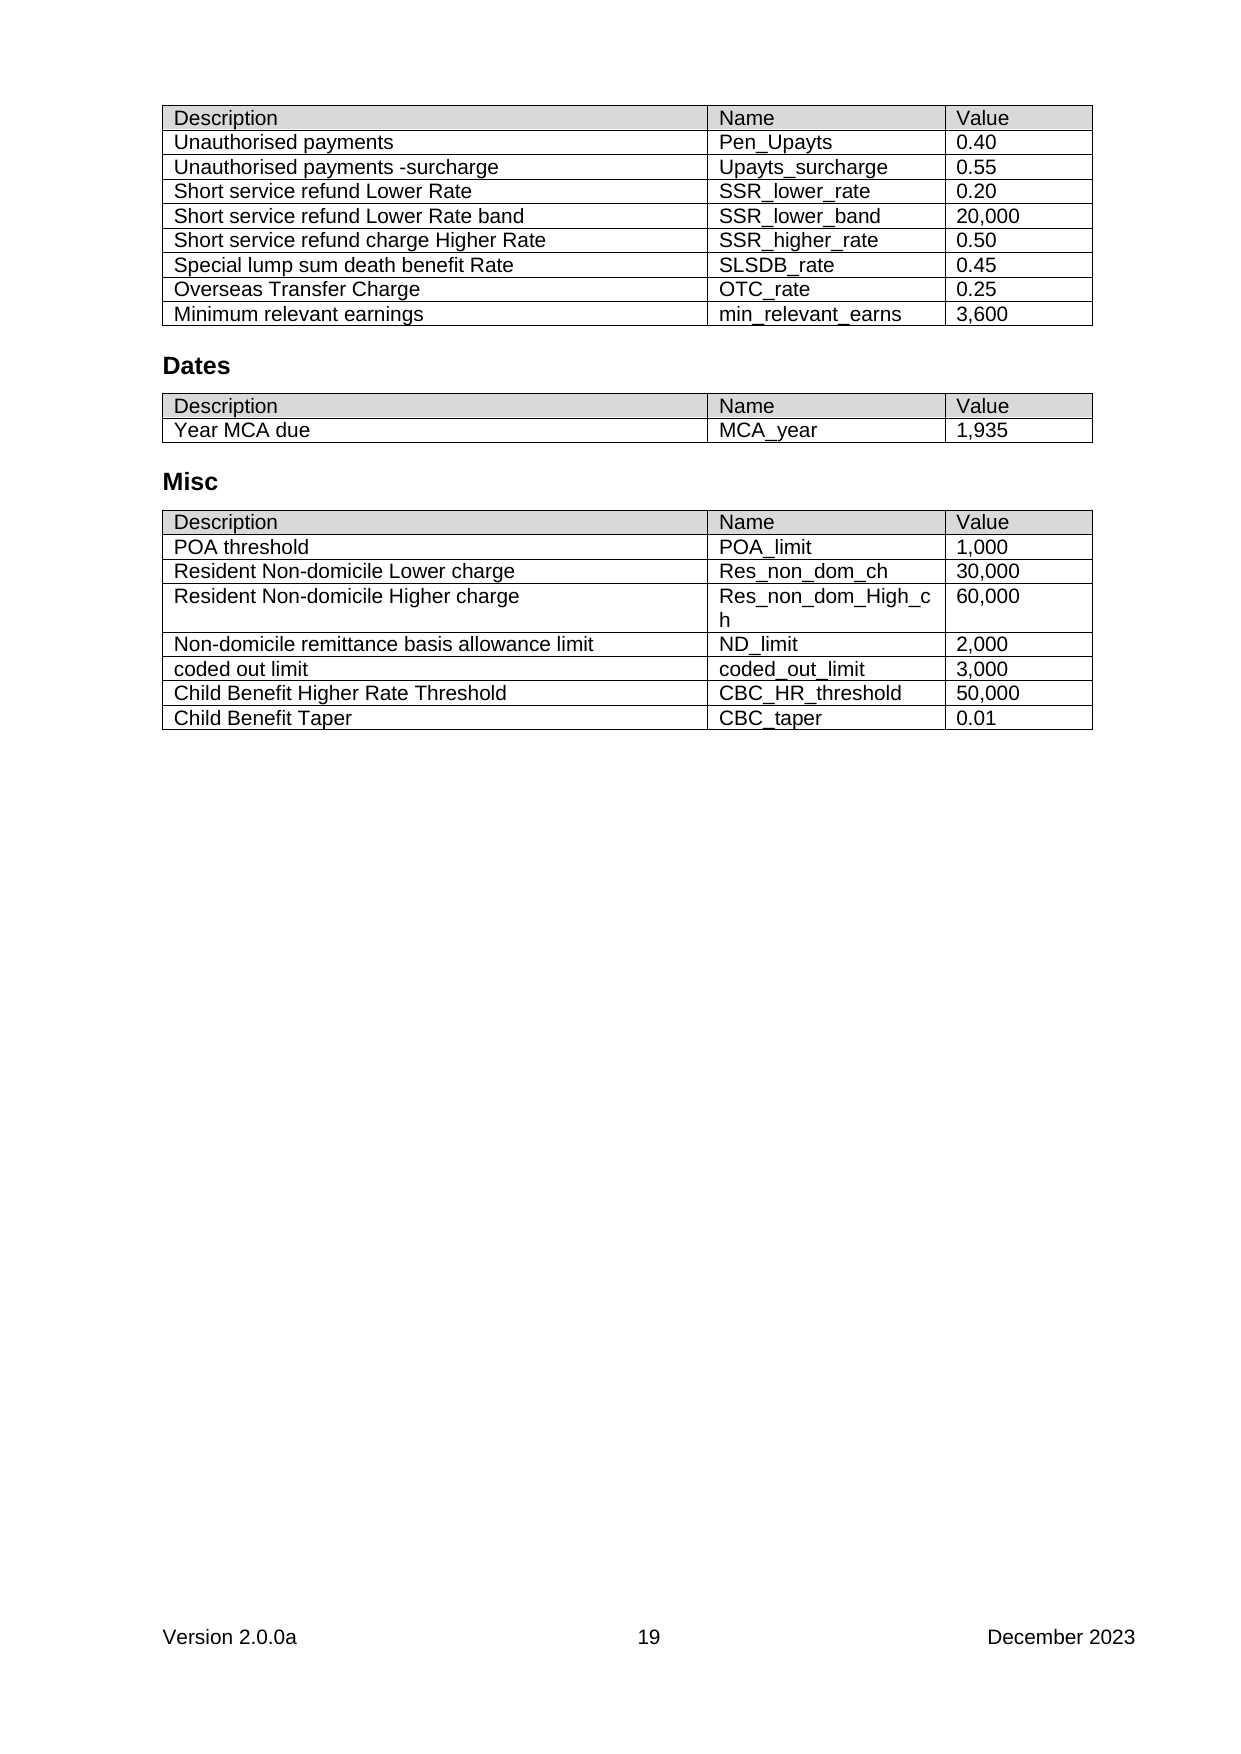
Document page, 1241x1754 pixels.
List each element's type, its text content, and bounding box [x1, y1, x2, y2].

table_cell OTC_rate [708, 278, 945, 301]
table_cell 0.20 [946, 180, 1092, 203]
table_cell min_relevant_earns [708, 302, 945, 325]
subtitle Misc [162, 467, 1135, 496]
table_cell CBC_HR_threshold [708, 681, 945, 705]
table_cell SSR_lower_rate [708, 180, 945, 203]
table_cell Resident Non-domicile Higher charge [163, 584, 707, 631]
table_cell coded_out_limit [708, 657, 945, 680]
table_cell 0.55 [946, 155, 1092, 178]
table_cell Upayts_surcharge [708, 155, 945, 178]
table_header Description [163, 511, 707, 534]
table_header Name [708, 511, 945, 534]
table_cell 1,000 [946, 535, 1092, 558]
table_header Value [946, 394, 1092, 417]
table_cell 30,000 [946, 560, 1092, 583]
table_cell POA_limit [708, 535, 945, 558]
subtitle Dates [162, 351, 1135, 379]
table_header Name [708, 394, 945, 417]
table_cell SSR_higher_rate [708, 229, 945, 252]
table_cell 0.45 [946, 253, 1092, 276]
table_cell 2,000 [946, 633, 1092, 656]
table_cell 0.01 [946, 706, 1092, 729]
table_cell Short service refund Lower Rate band [163, 204, 707, 227]
table_cell SSR_lower_band [708, 204, 945, 227]
table_cell coded out limit [163, 657, 707, 680]
table_cell 60,000 [946, 584, 1092, 631]
table_header Description [163, 106, 707, 129]
table_cell CBC_taper [708, 706, 945, 729]
table_header Value [946, 511, 1092, 534]
table_cell MCA_year [708, 419, 945, 442]
table_cell Res_non_dom_High_ch [708, 584, 945, 631]
table_cell ND_limit [708, 633, 945, 656]
table_cell Res_non_dom_ch [708, 560, 945, 583]
table_cell Non-domicile remittance basis allowance limit [163, 633, 707, 656]
table_cell 0.25 [946, 278, 1092, 301]
table_cell Pen_Upayts [708, 131, 945, 154]
table_cell 0.50 [946, 229, 1092, 252]
table_header Description [163, 394, 707, 417]
table_cell Child Benefit Higher Rate Threshold [163, 681, 707, 705]
table_cell 1,935 [946, 419, 1092, 442]
table_cell Child Benefit Taper [163, 706, 707, 729]
table_cell Year MCA due [163, 419, 707, 442]
table_cell POA threshold [163, 535, 707, 558]
table_cell Unauthorised payments [163, 131, 707, 154]
table_cell 3,000 [946, 657, 1092, 680]
table_cell 3,600 [946, 302, 1092, 325]
table_cell Overseas Transfer Charge [163, 278, 707, 301]
table_cell Unauthorised payments -surcharge [163, 155, 707, 178]
table_cell 0.40 [946, 131, 1092, 154]
table_cell Resident Non-domicile Lower charge [163, 560, 707, 583]
table_cell Special lump sum death benefit Rate [163, 253, 707, 276]
table_cell Short service refund Lower Rate [163, 180, 707, 203]
table_cell SLSDB_rate [708, 253, 945, 276]
table_cell 50,000 [946, 681, 1092, 705]
table_header Value [946, 106, 1092, 129]
table_cell Short service refund charge Higher Rate [163, 229, 707, 252]
table_header Name [708, 106, 945, 129]
table_cell Minimum relevant earnings [163, 302, 707, 325]
table_cell 20,000 [946, 204, 1092, 227]
